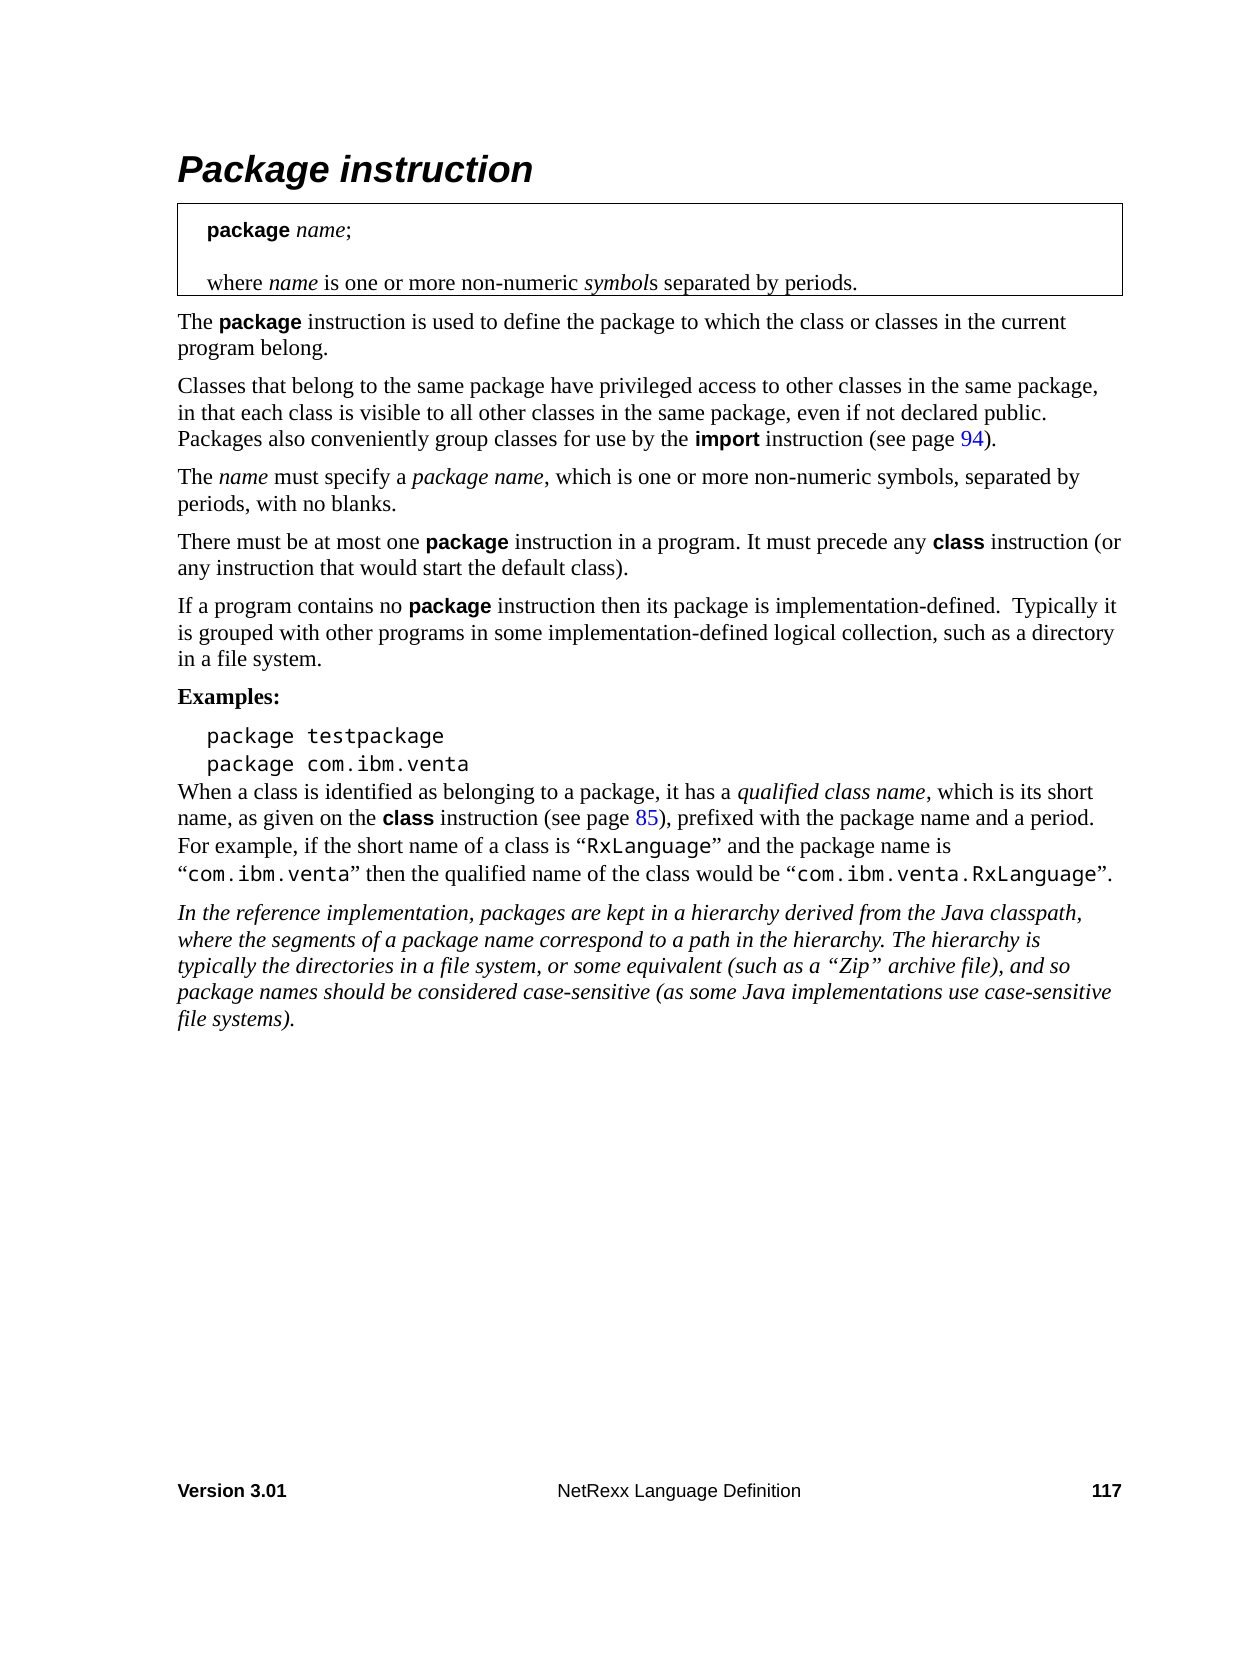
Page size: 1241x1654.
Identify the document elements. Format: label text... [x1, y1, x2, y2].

text In the reference implementation, packages are kept in a hierarchy derived from the Java classpath, where the segments of a package name correspond to a path in the hierarchy. The hierarchy is typically the directories in a file system, or some equivalent (such as a “Zip” archive file), and so package names should be considered case-sensitive (as some Java implementations use case-sensitive file systems). [177, 899, 1122, 1031]
text If a program contains no package instruction then its package is implementation-defined. Typically it is grouped with other programs in some implementation-defined logical collection, such as a directory in a file system. [177, 592, 1122, 671]
text The name must specify a package name, which is one or more non-numeric symbols, separated by periods, with no blanks. [177, 463, 1122, 516]
text Classes that belong to the same package have privileged access to other classes in the same package, in that each class is visible to all other classes in the same package, even if not declared public. Packages also conveniently group classes for use by the import instruction (see page 89). [177, 372, 1122, 451]
text package testpackage package com.ibm.venta [207, 721, 1122, 778]
text The package instruction is used to define the package to which the class or classes in the current program belong. [177, 308, 1122, 361]
text Examples: [177, 683, 1122, 709]
text There must be at most one package instruction in a program. It must precede any class instruction (or any instruction that would start the default class). [177, 528, 1122, 580]
table_header package name; where name is one or more non-numeric symbols separated by periods. [178, 204, 1122, 295]
text When a class is identified as belonging to a package, it has a qualified class name, which is its short name, as given on the class instruction (see page 80), prefixed with the package name and a period. For example, if the short name of a class is “RxLanguage” and the package name is “com.ibm.venta” then the qualified name of the class would be “com.ibm.venta.RxLanguage”. [177, 778, 1122, 888]
subtitle Package instruction [177, 148, 1122, 191]
